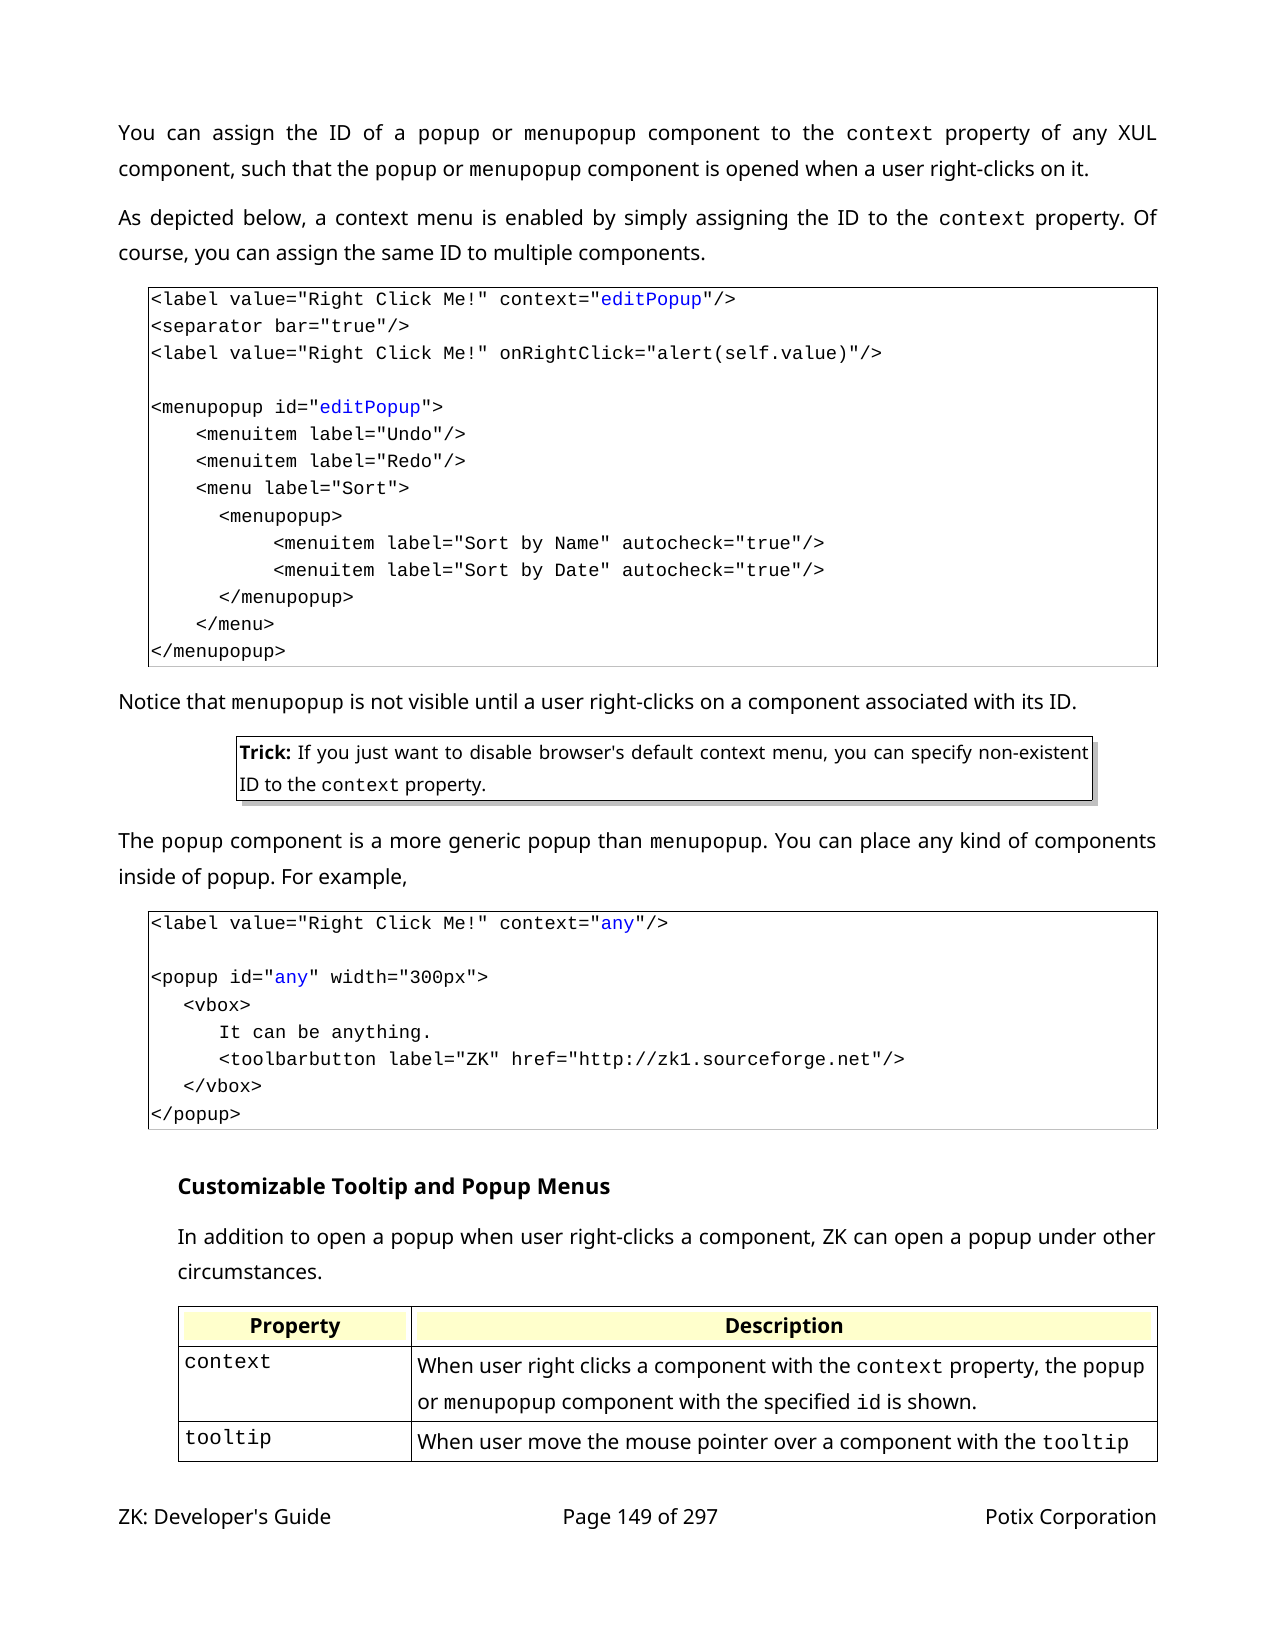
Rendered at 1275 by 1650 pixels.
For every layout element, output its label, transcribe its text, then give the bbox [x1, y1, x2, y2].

text <separator bar="true"/> <label value="Right Click Me!" onRightClick="alert(self.value)"/> [149, 314, 1157, 392]
text <label value="Right Click Me!" context="any"/> [149, 912, 1157, 935]
table_cell When user move the mouse pointer over a component with the tooltip [412, 1422, 1157, 1461]
text The popup component is a more generic popup than menupopup. You can place any kind of components inside of popup. For example, [118, 827, 1157, 890]
text It can be anything. [149, 1020, 1157, 1044]
table_cell When user right clicks a component with the context property, the popup or menupopup component with the specified id is shown. [412, 1347, 1157, 1421]
text </popup> [149, 1101, 1157, 1129]
text </menu> [149, 612, 1157, 636]
text <toolbarbutton label="ZK" href="http://zk1.sourceforge.net"/> [149, 1047, 1157, 1071]
table_cell tooltip [179, 1422, 411, 1461]
text <popup id="any" width="300px"> [149, 965, 1157, 990]
subtitle Customizable Tooltip and Popup Menus [177, 1171, 1157, 1201]
text <label value="Right Click Me!" context="editPopup"/> [149, 288, 1157, 311]
text Notice that menupopup is not visible until a user right-clicks on a component associated with its ID. [118, 687, 1157, 716]
text <vbox> [149, 993, 1157, 1017]
text <menupopup id="editPopup"> [149, 395, 1157, 419]
text </menupopup> [149, 639, 1157, 666]
text </menupopup> [149, 585, 1157, 609]
text </vbox> [149, 1074, 1157, 1098]
text <menuitem label="Sort by Name" autocheck="true"/> [149, 531, 1157, 555]
table_header Description [412, 1307, 1157, 1346]
text <menuitem label="Redo"/> [149, 449, 1157, 473]
table_header Property [179, 1307, 411, 1346]
text <menuitem label="Undo"/> [149, 422, 1157, 446]
text <menuitem label="Sort by Date" autocheck="true"/> [149, 558, 1157, 582]
text In addition to open a popup when user right-clicks a component, ZK can open a popup under other circumstances. [177, 1222, 1157, 1285]
text <menupopup> [149, 503, 1157, 528]
text You can assign the ID of a popup or menupopup component to the context property of any XUL component, such that the popup or menupopup component is opened when a user right-clicks on it. [118, 118, 1157, 182]
table_cell context [179, 1347, 411, 1421]
text Trick: If you just want to disable browser's default context menu, you can specify non-existent ID to the context property. [237, 737, 1092, 800]
text As depicted below, a context menu is enabled by simply assigning the ID to the context property. Of course, you can assign the same ID to multiple components. [118, 203, 1157, 267]
text <menu label="Sort"> [149, 476, 1157, 501]
